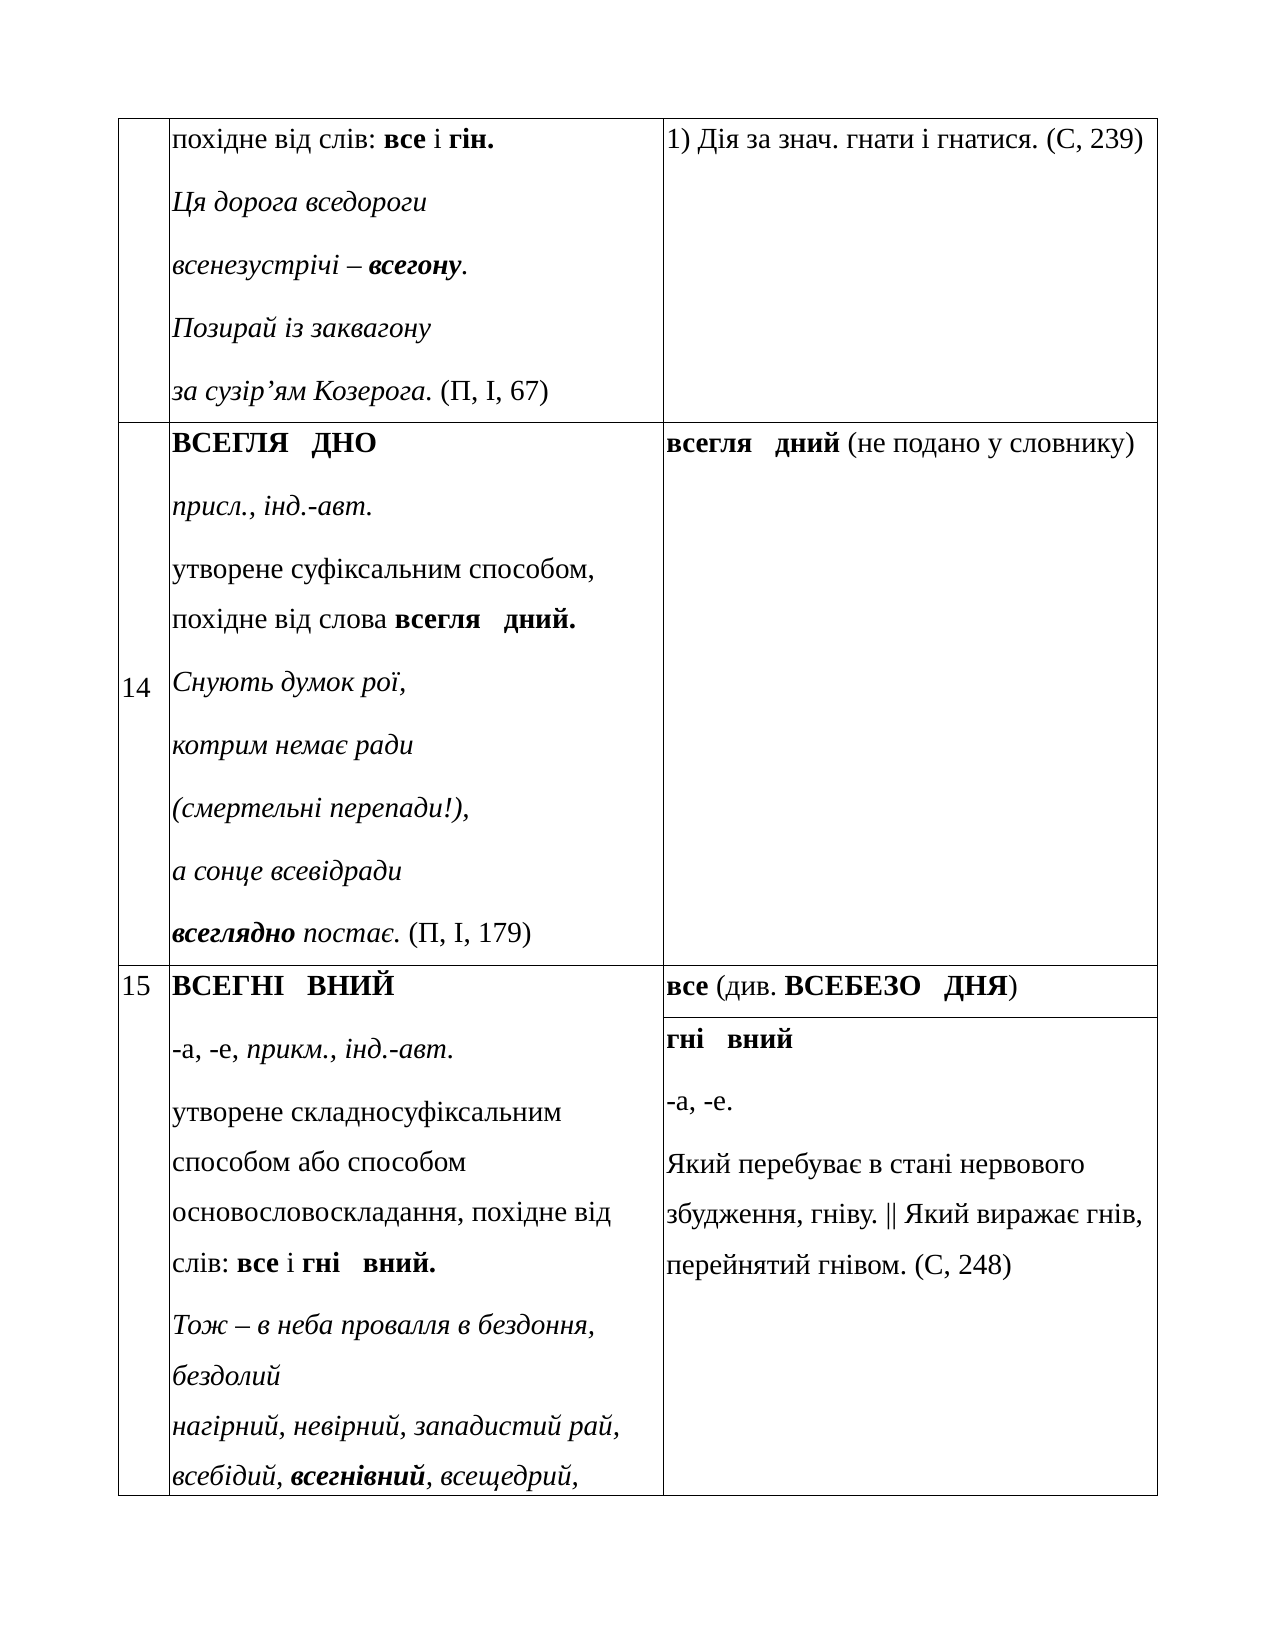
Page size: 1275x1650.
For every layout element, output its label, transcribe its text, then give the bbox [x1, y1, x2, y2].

table_cell все (див. ВСЕБЕЗОДНЯ) [664, 966, 1157, 1017]
table_cell похідне від слів: все і гін. Ця дорога вседороги всенезустрічі – всегону. Позирай із заквагону за сузір’ям Козерога. (П, І, 67) [170, 119, 663, 422]
table_cell ВСЕГНІВНИЙ -а, -е, прикм., інд.-авт. утворене складносуфіксальним способом або способом основословоскладання, похідне від слів: все і гнівний. Тож – в неба провалля в бездоння, бездолий нагірний, невірний, западистий рай, всебідий, всегнівний, всещедрий, [170, 966, 663, 1495]
table_cell 14 [119, 423, 169, 964]
table_cell всеглядний (не подано у словнику) [664, 423, 1157, 964]
table_cell 15 [119, 966, 169, 1495]
table_cell гнівний -а, -е. Який перебуває в стані нервового збудження, гніву. || Який виражає гнів, перейнятий гнівом. (С, 248) [664, 1018, 1157, 1495]
table_cell ВСЕГЛЯДНО присл., інд.-авт. утворене суфіксальним способом, похідне від слова всеглядний. Снують думок рої, котрим немає ради (смертельні перепади!), а сонце всевідради всеглядно постає. (П, І, 179) [170, 423, 663, 964]
table_cell 1) Дія за знач. гнати і гнатися. (С, 239) [664, 119, 1157, 422]
table_cell [119, 119, 169, 422]
